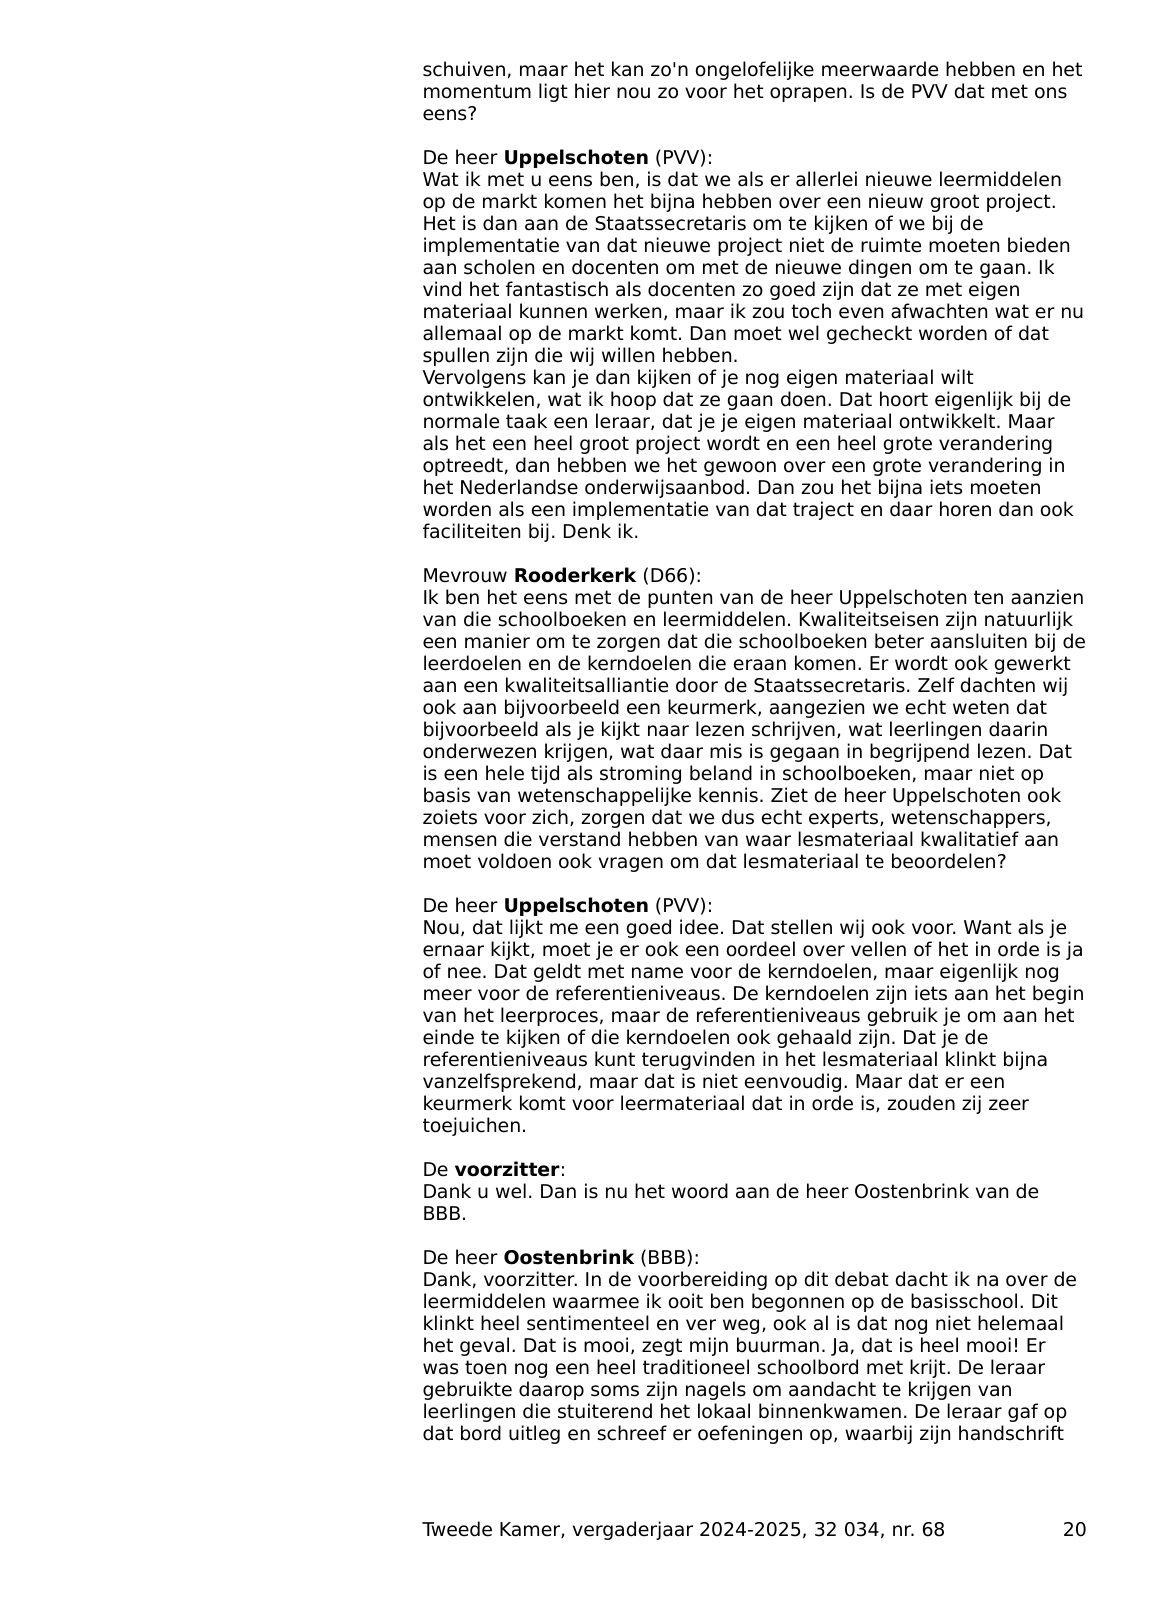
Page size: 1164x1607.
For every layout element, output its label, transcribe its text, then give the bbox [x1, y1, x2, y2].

text Vervolgens kan je dan kijken of je nog eigen materiaal wilt ontwikkelen, wat ik hoop dat ze gaan doen. Dat hoort eigenlijk bij de normale taak een leraar, dat je je eigen materiaal ontwikkelt. Maar als het een heel groot project wordt en een heel grote verandering optreedt, dan hebben we het gewoon over een grote verandering in het Nederlandse onderwijsaanbod. Dan zou het bijna iets moeten worden als een implementatie van dat traject en daar horen dan ook faciliteiten bij. Denk ik. [422, 367, 1087, 543]
text schuiven, maar het kan zo'n ongelofelijke meerwaarde hebben en het momentum ligt hier nou zo voor het oprapen. Is de PVV dat met ons eens? [422, 59, 1087, 125]
text De voorzitter: [422, 1159, 1087, 1181]
text Wat ik met u eens ben, is dat we als er allerlei nieuwe leermiddelen op de markt komen het bijna hebben over een nieuw groot project. Het is dan aan de Staatssecretaris om te kijken of we bij de implementatie van dat nieuwe project niet de ruimte moeten bieden aan scholen en docenten om met de nieuwe dingen om te gaan. Ik vind het fantastisch als docenten zo goed zijn dat ze met eigen materiaal kunnen werken, maar ik zou toch even afwachten wat er nu allemaal op de markt komt. Dan moet wel gecheckt worden of dat spullen zijn die wij willen hebben. [422, 169, 1087, 367]
text Ik ben het eens met de punten van de heer Uppelschoten ten aanzien van die schoolboeken en leermiddelen. Kwaliteitseisen zijn natuurlijk een manier om te zorgen dat die schoolboeken beter aansluiten bij de leerdoelen en de kerndoelen die eraan komen. Er wordt ook gewerkt aan een kwaliteitsalliantie door de Staatssecretaris. Zelf dachten wij ook aan bijvoorbeeld een keurmerk, aangezien we echt weten dat bijvoorbeeld als je kijkt naar lezen schrijven, wat leerlingen daarin onderwezen krijgen, wat daar mis is gegaan in begrijpend lezen. Dat is een hele tijd als stroming beland in schoolboeken, maar niet op basis van wetenschappelijke kennis. Ziet de heer Uppelschoten ook zoiets voor zich, zorgen dat we dus echt experts, wetenschappers, mensen die verstand hebben van waar lesmateriaal kwalitatief aan moet voldoen ook vragen om dat lesmateriaal te beoordelen? [422, 587, 1087, 873]
text Dank, voorzitter. In de voorbereiding op dit debat dacht ik na over de leermiddelen waarmee ik ooit ben begonnen op de basisschool. Dit klinkt heel sentimenteel en ver weg, ook al is dat nog niet helemaal het geval. Dat is mooi, zegt mijn buurman. Ja, dat is heel mooi! Er was toen nog een heel traditioneel schoolbord met krijt. De leraar gebruikte daarop soms zijn nagels om aandacht te krijgen van leerlingen die stuiterend het lokaal binnenkwamen. De leraar gaf op dat bord uitleg en schreef er oefeningen op, waarbij zijn handschrift [422, 1269, 1087, 1445]
text Mevrouw Rooderkerk (D66): [422, 565, 1087, 587]
text De heer Uppelschoten (PVV): [422, 147, 1087, 169]
text De heer Oostenbrink (BBB): [422, 1247, 1087, 1269]
text Nou, dat lijkt me een goed idee. Dat stellen wij ook voor. Want als je ernaar kijkt, moet je er ook een oordeel over vellen of het in orde is ja of nee. Dat geldt met name voor de kerndoelen, maar eigenlijk nog meer voor de referentieniveaus. De kerndoelen zijn iets aan het begin van het leerproces, maar de referentieniveaus gebruik je om aan het einde te kijken of die kerndoelen ook gehaald zijn. Dat je de referentieniveaus kunt terugvinden in het lesmateriaal klinkt bijna vanzelfsprekend, maar dat is niet eenvoudig. Maar dat er een keurmerk komt voor leermateriaal dat in orde is, zouden zij zeer toejuichen. [422, 917, 1087, 1137]
text Dank u wel. Dan is nu het woord aan de heer Oostenbrink van de BBB. [422, 1181, 1087, 1225]
text De heer Uppelschoten (PVV): [422, 895, 1087, 917]
